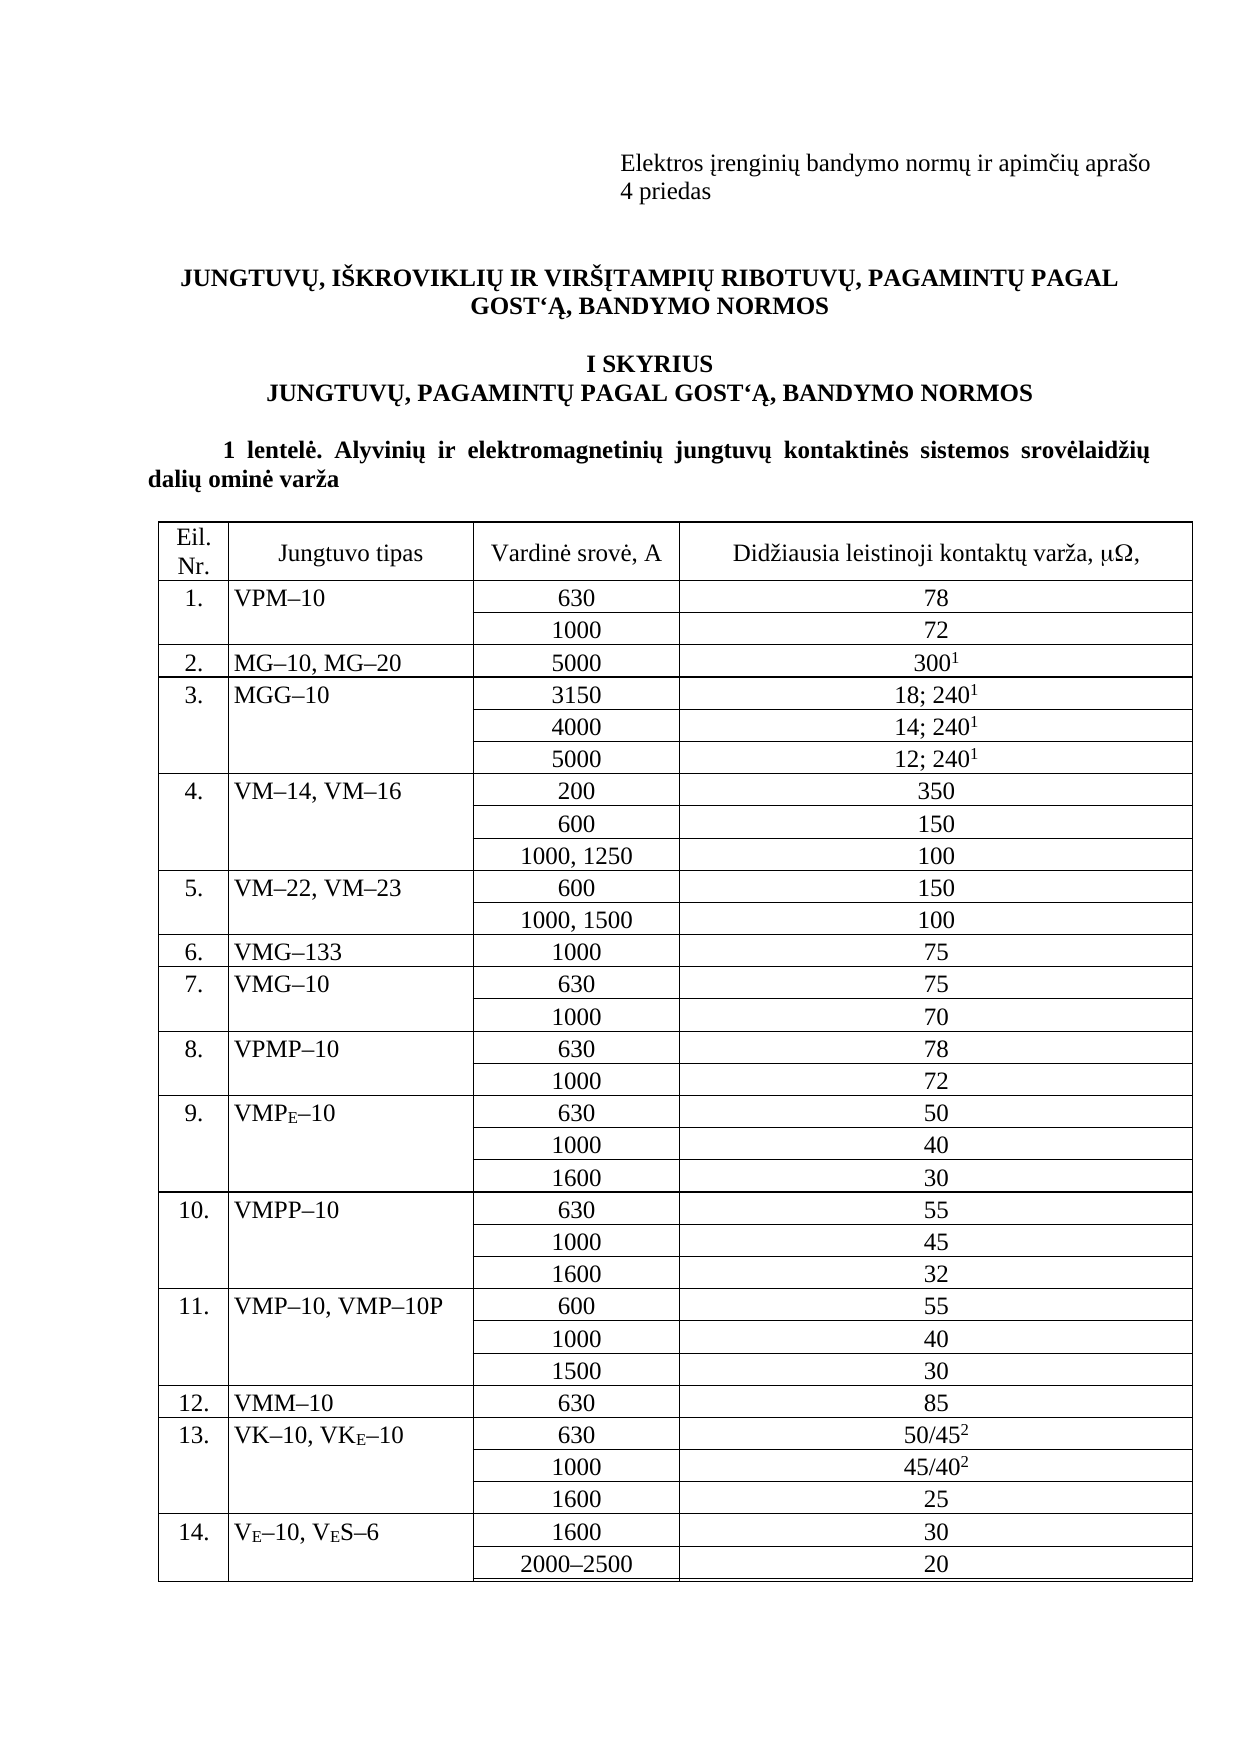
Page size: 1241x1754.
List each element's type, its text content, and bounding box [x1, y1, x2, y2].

table_cell 4000 [474, 710, 679, 741]
table_cell 100 [680, 839, 1192, 869]
table_cell 1000 [474, 1128, 679, 1159]
text 1 lentelė. Alyvinių ir elektromagnetinių jungtuvų kontaktinės sistemos srovėlaidžių dalių ominė varža [148, 435, 1152, 493]
table_cell 3. [159, 678, 228, 709]
text Elektros įrenginių bandymo normų ir apimčių aprašo [148, 148, 1152, 176]
table_cell 6. [159, 935, 228, 966]
table_cell VMG–133 [229, 935, 473, 966]
text JUNGTUVŲ, IŠKROVIKLIŲ IR VIRŠĮTAMPIŲ RIBOTUVŲ, PAGAMINTŲ PAGAL GOST‘Ą, BANDYMO NORMOS [148, 263, 1152, 320]
table_cell 1500 [474, 1354, 679, 1384]
table_cell 50/452 [680, 1418, 1192, 1449]
table_cell 10. [159, 1193, 228, 1224]
table_cell [159, 998, 228, 1031]
table_cell [159, 1353, 228, 1384]
table_cell 1000 [474, 935, 679, 966]
table_cell 1000 [474, 1450, 679, 1481]
table_cell 630 [474, 581, 679, 612]
table_cell 600 [474, 806, 679, 837]
table_cell [159, 902, 228, 934]
table_cell [229, 1256, 473, 1288]
table_cell VMPE–10 [229, 1096, 473, 1127]
table_cell 12. [159, 1386, 228, 1417]
table_cell 1600 [474, 1482, 679, 1513]
table_cell [159, 1481, 228, 1513]
table_cell [159, 1224, 228, 1256]
table_cell 30 [680, 1354, 1192, 1384]
table_cell [229, 805, 473, 837]
table_cell 200 [474, 774, 679, 805]
table_cell 75 [680, 967, 1192, 998]
table_cell 1000 [474, 613, 679, 644]
table_cell [159, 1449, 228, 1481]
table_cell 630 [474, 1418, 679, 1449]
table_cell 630 [474, 967, 679, 998]
table_cell [229, 998, 473, 1031]
table_cell 14. [159, 1514, 228, 1581]
table_cell 2000–2500 [474, 1547, 679, 1578]
table_cell [229, 1353, 473, 1384]
table_cell [159, 1320, 228, 1352]
table_cell 150 [680, 871, 1192, 902]
table_cell [159, 838, 228, 869]
table_cell 1000, 1500 [474, 903, 679, 934]
table_cell 78 [680, 1032, 1192, 1063]
table_cell [229, 612, 473, 644]
table_cell [229, 1449, 473, 1481]
table_header Didžiausia leistinoji kontaktų varža, , [680, 523, 1192, 580]
table_cell MG–10, MG–20 [229, 645, 473, 676]
table_cell [229, 1127, 473, 1159]
table_cell [159, 612, 228, 644]
table_cell VE–10, VES–6 [229, 1514, 473, 1581]
table_cell 72 [680, 613, 1192, 644]
table_cell 18; 2401 [680, 678, 1192, 709]
table_cell 12; 2401 [680, 742, 1192, 773]
table_cell 600 [474, 871, 679, 902]
table_cell VMM–10 [229, 1386, 473, 1417]
table_header Vardinė srovė, A [474, 523, 679, 580]
table_cell 78 [680, 581, 1192, 612]
table_cell 1000 [474, 1225, 679, 1256]
table_cell 630 [474, 1193, 679, 1224]
table_cell [229, 838, 473, 869]
table_cell 100 [680, 903, 1192, 934]
table_cell 5000 [474, 645, 679, 676]
table_cell 25 [680, 1482, 1192, 1513]
table_cell [159, 741, 228, 773]
text 4 priedas [148, 176, 1152, 205]
table_cell 5. [159, 871, 228, 902]
table_cell 32 [680, 1257, 1192, 1288]
table_cell 630 [474, 1096, 679, 1127]
table_cell [229, 1159, 473, 1191]
table_cell [229, 709, 473, 741]
table_header Eil. Nr. [159, 523, 228, 580]
table_cell 2. [159, 645, 228, 676]
table_cell 4. [159, 774, 228, 805]
table_cell VMG–10 [229, 967, 473, 998]
table_cell [159, 1256, 228, 1288]
table_cell 30 [680, 1514, 1192, 1546]
table_cell 14; 2401 [680, 710, 1192, 741]
table_cell VK–10, VKE–10 [229, 1418, 473, 1449]
table_cell 50 [680, 1096, 1192, 1127]
table_cell 13. [159, 1418, 228, 1449]
text JUNGTUVŲ, PAGAMINTŲ PAGAL GOST‘Ą, BANDYMO NORMOS [148, 378, 1152, 406]
table_cell 350 [680, 774, 1192, 805]
table_cell 630 [474, 1032, 679, 1063]
table_cell [229, 741, 473, 773]
table_cell [159, 1159, 228, 1191]
table_cell 7. [159, 967, 228, 998]
table_cell 150 [680, 806, 1192, 837]
table_cell 30 [680, 1160, 1192, 1191]
table_cell VPM–10 [229, 581, 473, 612]
table_header Jungtuvo tipas [229, 523, 473, 580]
table_cell [159, 709, 228, 741]
table_cell 5000 [474, 742, 679, 773]
table_cell 55 [680, 1193, 1192, 1224]
table_cell 1000 [474, 1064, 679, 1095]
table_cell 75 [680, 935, 1192, 966]
table_cell VMPP–10 [229, 1193, 473, 1224]
table_cell 600 [474, 1289, 679, 1320]
table_cell 55 [680, 1289, 1192, 1320]
table_cell 1000 [474, 999, 679, 1031]
table_cell 1000, 1250 [474, 839, 679, 869]
table_cell VPMP–10 [229, 1032, 473, 1063]
table_cell [159, 1063, 228, 1095]
table_cell 70 [680, 999, 1192, 1031]
table_cell 3001 [680, 645, 1192, 676]
table_cell 1600 [474, 1514, 679, 1546]
table_cell [159, 1127, 228, 1159]
text I SKYRIUS [148, 349, 1152, 378]
table_cell VM–22, VM–23 [229, 871, 473, 902]
table_cell [229, 902, 473, 934]
table_cell 45 [680, 1225, 1192, 1256]
table_cell [229, 1481, 473, 1513]
table_cell VMP–10, VMP–10P [229, 1289, 473, 1320]
table_cell 40 [680, 1128, 1192, 1159]
table_cell 630 [474, 1386, 679, 1417]
table_cell 85 [680, 1386, 1192, 1417]
table_cell 11. [159, 1289, 228, 1320]
table_cell 40 [680, 1321, 1192, 1352]
table_cell MGG–10 [229, 678, 473, 709]
table_cell 9. [159, 1096, 228, 1127]
table_cell VM–14, VM–16 [229, 774, 473, 805]
table_cell 1000 [474, 1321, 679, 1352]
table_cell 1600 [474, 1257, 679, 1288]
table_cell 1600 [474, 1160, 679, 1191]
table_cell [229, 1224, 473, 1256]
table_cell 8. [159, 1032, 228, 1063]
table_cell 3150 [474, 678, 679, 709]
table_cell 20 [680, 1547, 1192, 1578]
table_cell [229, 1320, 473, 1352]
table_cell [159, 805, 228, 837]
table_cell [229, 1063, 473, 1095]
table_cell 45/402 [680, 1450, 1192, 1481]
table_cell 1. [159, 581, 228, 612]
table_cell 72 [680, 1064, 1192, 1095]
